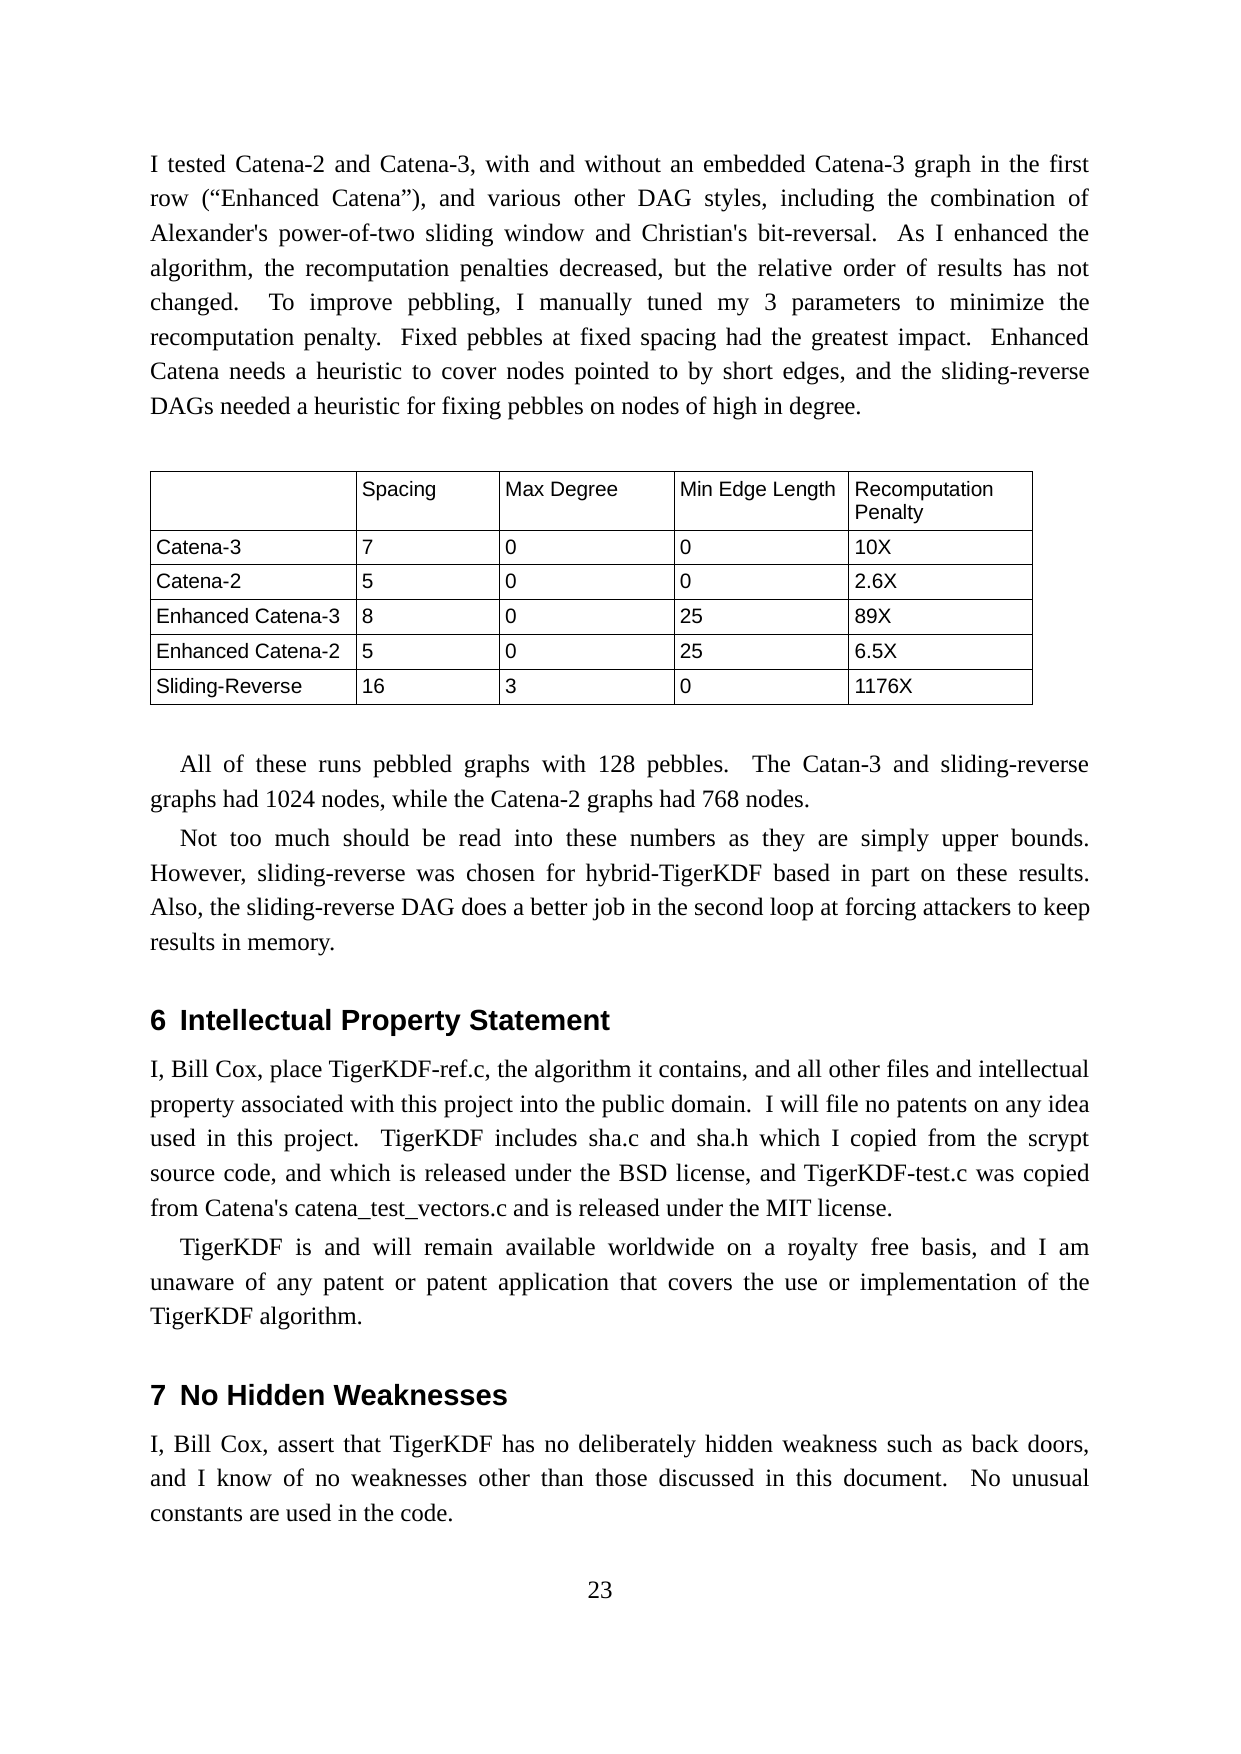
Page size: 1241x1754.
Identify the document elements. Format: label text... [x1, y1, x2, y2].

table_cell 89X [849, 600, 1032, 634]
table_cell Sliding-Reverse [151, 670, 356, 703]
text Not too much should be read into these numbers as they are simply upper bounds. However, sliding-reverse was chosen for hybrid-TigerKDF based in part on these results. Also, the sliding-reverse DAG does a better job in the second loop at forcing attackers to keep results in memory. [150, 824, 1091, 956]
table_cell 5 [357, 635, 499, 669]
table_cell 0 [675, 565, 848, 599]
text I tested Catena-2 and Catena-3, with and without an embedded Catena-3 graph in the first row (“Enhanced Catena”), and various other DAG styles, including the combination of Alexander's power-of-two sliding window and Christian's bit-reversal. As I enhanced the algorithm, the recomputation penalties decreased, but the relative order of results has not changed. To improve pebbling, I manually tuned my 3 parameters to minimize the recomputation penalty. Fixed pebbles at fixed spacing had the greatest impact. Enhanced Catena needs a heuristic to cover nodes pointed to by short edges, and the sliding-reverse DAGs needed a heuristic for fixing pebbles on nodes of high in degree. [150, 150, 1091, 420]
text All of these runs pebbled graphs with 128 pebbles. The Catan-3 and sliding-reverse graphs had 1024 nodes, while the Catena-2 graphs had 768 nodes. [150, 750, 1091, 812]
table_cell 0 [675, 531, 848, 564]
table_cell 0 [500, 600, 674, 634]
table_cell 6.5X [849, 635, 1032, 669]
table_cell 0 [675, 670, 848, 703]
table_cell Enhanced Catena-2 [151, 635, 356, 669]
table_cell 0 [500, 565, 674, 599]
table_cell 7 [357, 531, 499, 564]
subtitle No Hidden Weaknesses [150, 1379, 1091, 1411]
table_cell 0 [500, 635, 674, 669]
table_cell 8 [357, 600, 499, 634]
table_cell 1176X [849, 670, 1032, 703]
text I, Bill Cox, place TigerKDF-ref.c, the algorithm it contains, and all other files and intellectual property associated with this project into the public domain. I will file no patents on any idea used in this project. TigerKDF includes sha.c and sha.h which I copied from the scrypt source code, and which is released under the BSD license, and TigerKDF-test.c was copied from Catena's catena_test_vectors.c and is released under the MIT license. [150, 1055, 1091, 1221]
table_cell 0 [500, 531, 674, 564]
table_cell 2.6X [849, 565, 1032, 599]
subtitle Intellectual Property Statement [150, 1004, 1091, 1037]
text I, Bill Cox, assert that TigerKDF has no deliberately hidden weakness such as back doors, and I know of no weaknesses other than those discussed in this document. No unusual constants are used in the code. [150, 1430, 1091, 1527]
table_header Spacing [357, 472, 499, 529]
table_header Min Edge Length [675, 472, 848, 529]
table_cell 5 [357, 565, 499, 599]
table_header Recomputation Penalty [849, 472, 1032, 529]
text TigerKDF is and will remain available worldwide on a royalty free basis, and I am unaware of any patent or patent application that covers the use or implementation of the TigerKDF algorithm. [150, 1233, 1091, 1330]
table_cell 3 [500, 670, 674, 703]
table_cell Enhanced Catena-3 [151, 600, 356, 634]
table_cell 25 [675, 635, 848, 669]
table_cell 25 [675, 600, 848, 634]
table_header [151, 472, 356, 529]
table_cell Catena-3 [151, 531, 356, 564]
table_cell 16 [357, 670, 499, 703]
table_cell Catena-2 [151, 565, 356, 599]
table_cell 10X [849, 531, 1032, 564]
table_header Max Degree [500, 472, 674, 529]
